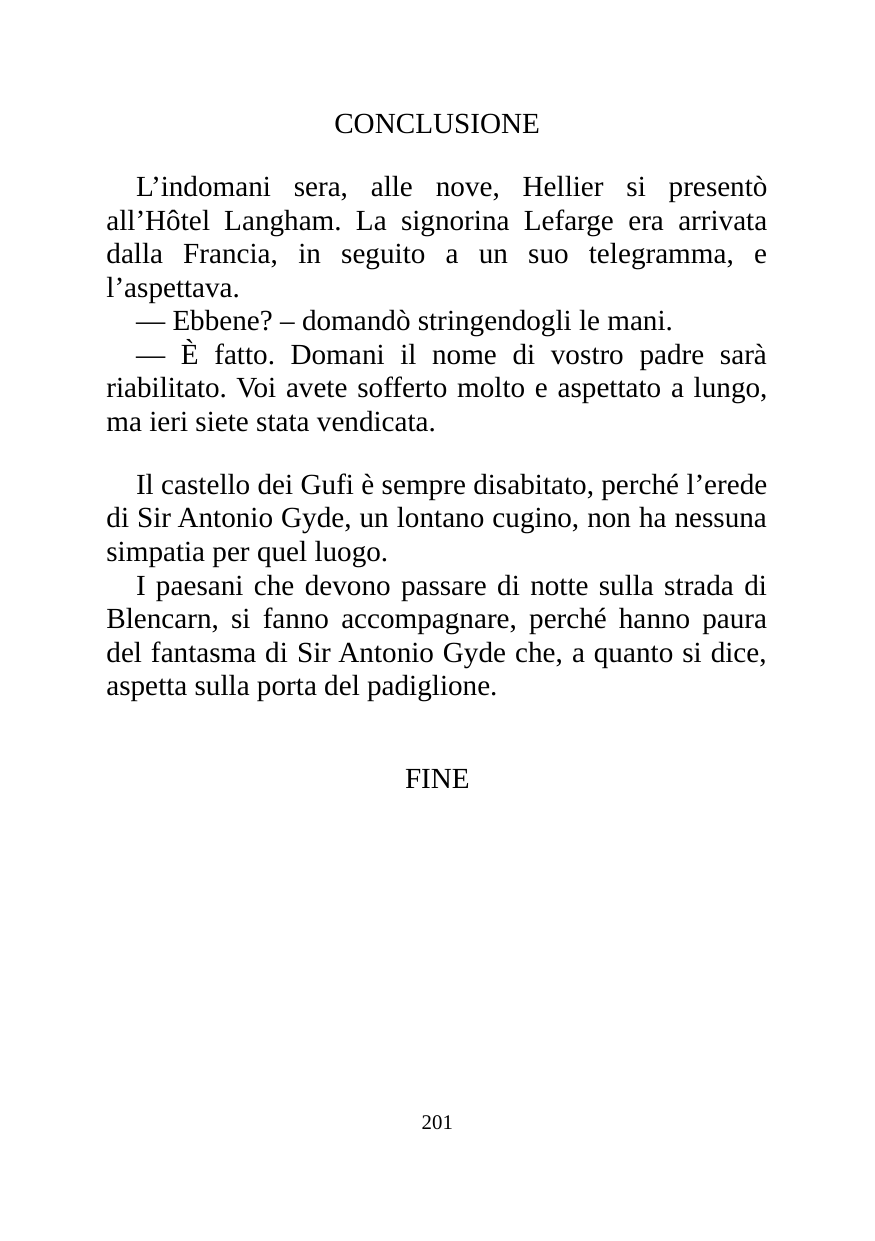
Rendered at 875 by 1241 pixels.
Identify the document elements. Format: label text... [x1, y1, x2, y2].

text L’indomani sera, alle nove, Hellier si presentò all’Hôtel Langham. La signorina Lefarge era arrivata dalla Francia, in seguito a un suo telegramma, e l’aspettava. [106, 169, 768, 303]
text I paesani che devono passare di notte sulla strada di Blencarn, si fanno accompagnare, perché hanno paura del fantasma di Sir Antonio Gyde che, a quanto si dice, aspetta sulla porta del padiglione. [106, 568, 768, 702]
subtitle CONCLUSIONE [106, 106, 768, 140]
text FINE [106, 761, 768, 794]
text Il castello dei Gufi è sempre disabitato, perché l’erede di Sir Antonio Gyde, un lontano cugino, non ha nessuna simpatia per quel luogo. [106, 467, 768, 568]
text — Ebbene? – domandò stringendogli le mani. [106, 303, 768, 337]
text — È fatto. Domani il nome di vostro padre sarà riabilitato. Voi avete sofferto molto e aspettato a lungo, ma ieri siete stata vendicata. [106, 337, 768, 438]
